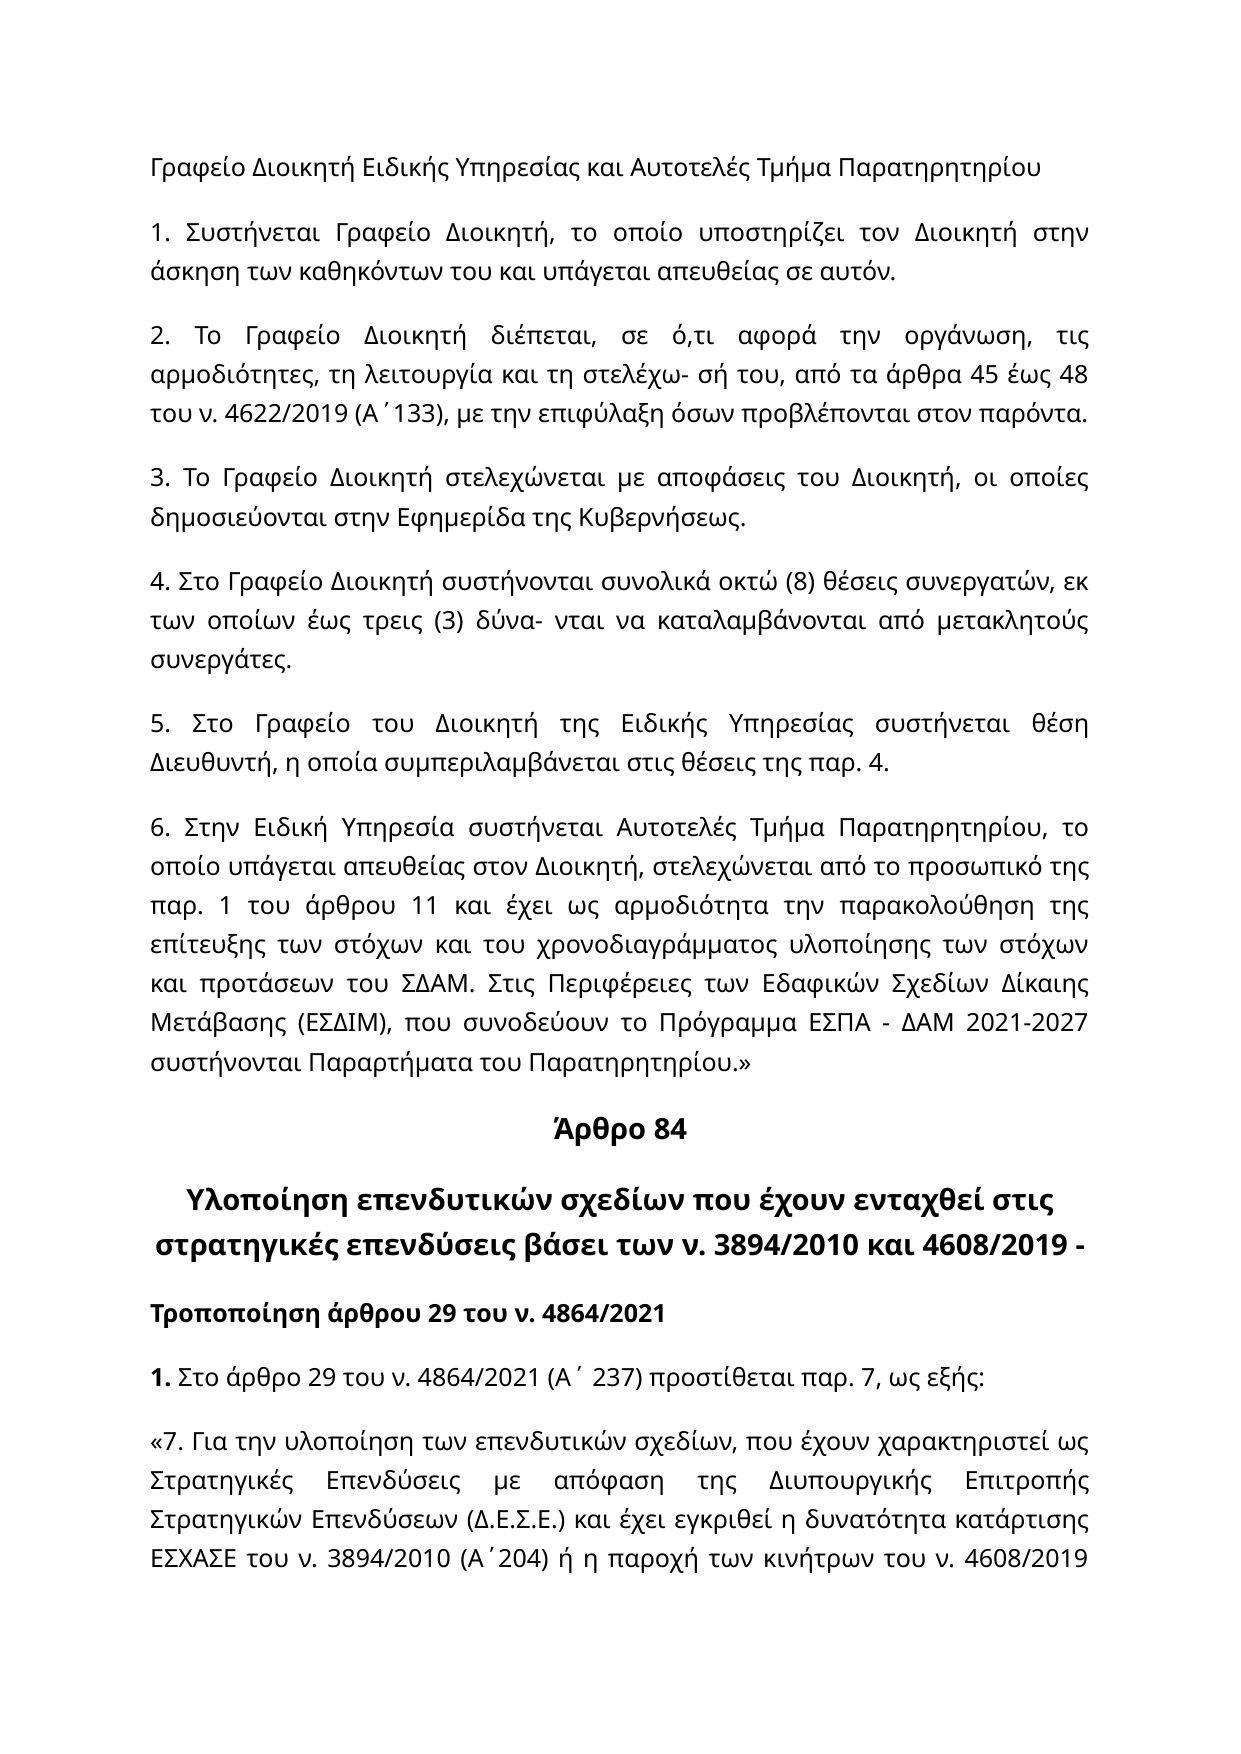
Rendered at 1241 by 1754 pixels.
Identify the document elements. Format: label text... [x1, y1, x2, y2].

text 2. Το Γραφείο Διοικητή διέπεται, σε ό,τι αφορά την οργάνωση, τις αρμοδιότητες, τη λειτουργία και τη στελέχω- σή του, από τα άρθρα 45 έως 48 του ν. 4622/2019 (Α΄133), με την επιφύλαξη όσων προβλέπονται στον παρόντα. [150, 317, 1090, 430]
text 6. Στην Ειδική Υπηρεσία συστήνεται Αυτοτελές Τμήμα Παρατηρητηρίου, το οποίο υπάγεται απευθείας στον Διοικητή, στελεχώνεται από το προσωπικό της παρ. 1 του άρθρου 11 και έχει ως αρμοδιότητα την παρακολούθηση της επίτευξης των στόχων και του χρονοδιαγράμματος υλοποίησης των στόχων και προτάσεων του ΣΔΑΜ. Στις Περιφέρειες των Εδαφικών Σχεδίων Δίκαιης Μετάβασης (ΕΣΔΙΜ), που συνοδεύουν το Πρόγραμμα ΕΣΠΑ - ΔΑΜ 2021-2027 συστήνονται Παραρτήματα του Παρατηρητηρίου.» [150, 809, 1090, 1078]
subtitle Άρθρο 84 [150, 1108, 1090, 1148]
text 1. Στο άρθρο 29 του ν. 4864/2021 (Α΄ 237) προστίθεται παρ. 7, ως εξής: [150, 1359, 1090, 1393]
text 4. Στο Γραφείο Διοικητή συστήνονται συνολικά οκτώ (8) θέσεις συνεργατών, εκ των οποίων έως τρεις (3) δύνα- νται να καταλαμβάνονται από μετακλητούς συνεργάτες. [150, 563, 1090, 676]
text 5. Στο Γραφείο του Διοικητή της Ειδικής Υπηρεσίας συστήνεται θέση Διευθυντή, η οποία συμπεριλαμβάνεται στις θέσεις της παρ. 4. [150, 706, 1090, 779]
text Γραφείο Διοικητή Ειδικής Υπηρεσίας και Αυτοτελές Τμήμα Παρατηρητηρίου [150, 150, 1090, 184]
subtitle Υλοποίηση επενδυτικών σχεδίων που έχουν ενταχθεί στις στρατηγικές επενδύσεις βάσει των ν. 3894/2010 και 4608/2019 - [150, 1179, 1090, 1264]
text Τροποποίηση άρθρου 29 του ν. 4864/2021 [150, 1295, 1090, 1329]
text 1. Συστήνεται Γραφείο Διοικητή, το οποίο υποστηρίζει τον Διοικητή στην άσκηση των καθηκόντων του και υπάγεται απευθείας σε αυτόν. [150, 214, 1090, 287]
text 3. Το Γραφείο Διοικητή στελεχώνεται με αποφάσεις του Διοικητή, οι οποίες δημοσιεύονται στην Εφημερίδα της Κυβερνήσεως. [150, 460, 1090, 533]
text «7. Για την υλοποίηση των επενδυτικών σχεδίων, που έχουν χαρακτηριστεί ως Στρατηγικές Επενδύσεις με απόφαση της Διυπουργικής Επιτροπής Στρατηγικών Επενδύσεων (Δ.Ε.Σ.Ε.) και έχει εγκριθεί η δυνατότητα κατάρτισης ΕΣΧΑΣΕ του ν. 3894/2010 (Α΄204) ή η παροχή των κινήτρων του ν. 4608/2019 [150, 1423, 1090, 1575]
